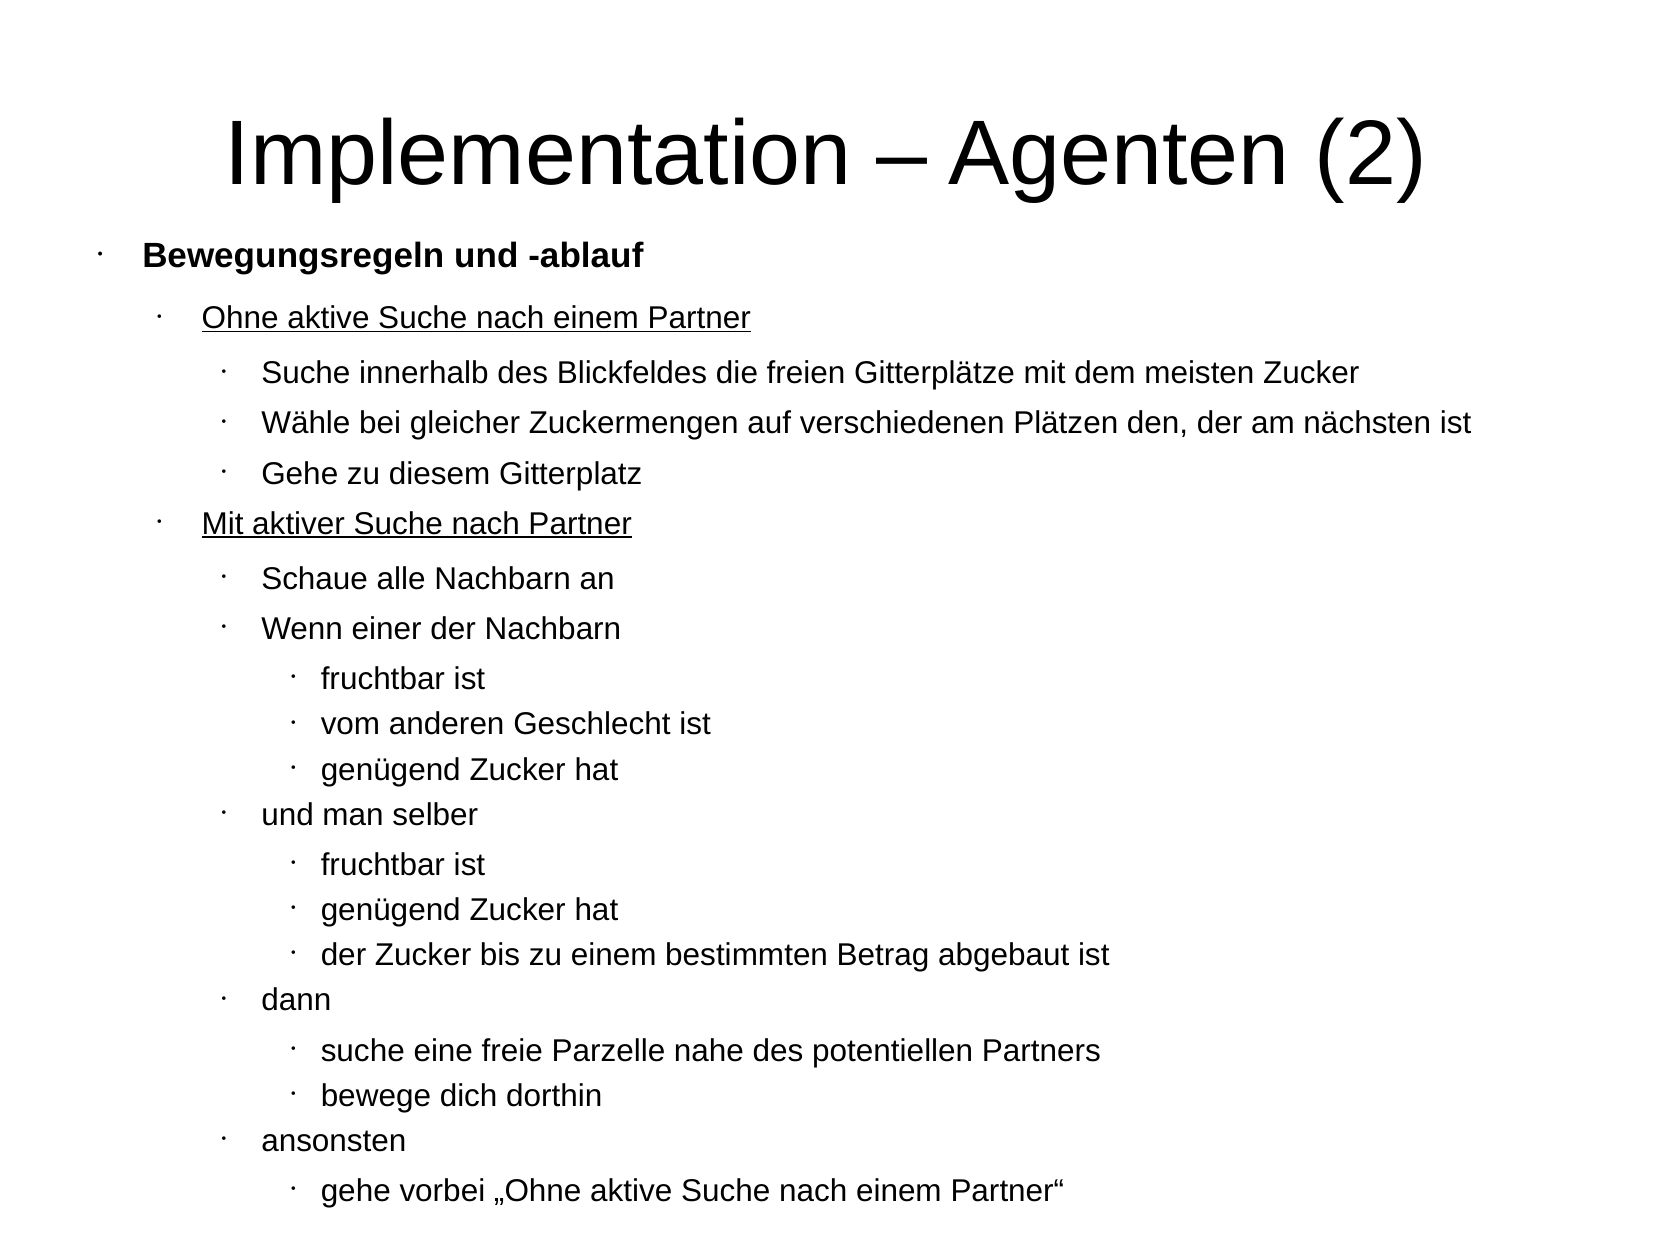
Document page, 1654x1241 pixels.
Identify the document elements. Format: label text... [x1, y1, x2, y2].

title Implementation – Agenten (2) [82, 56, 1571, 236]
list Bewegungsregeln und -ablauf Ohne aktive Suche nach einem Partner Suche innerhalb des Blickfeldes die freien Gitterplätze mit dem meisten Zucker Wähle bei gleicher Zuckermengen auf verschiedenen Plätzen den, der am nächsten ist Gehe zu diesem Gitterplatz Mit aktiver Suche nach Partner Schaue alle Nachbarn an Wenn einer der Nachbarn fruchtbar ist vom anderen Geschlecht ist genügend Zucker hat und man selber fruchtbar ist genügend Zucker hat der Zucker bis zu einem bestimmten Betrag abgebaut ist dann suche eine freie Parzelle nahe des potentiellen Partners bewege dich dorthin ansonsten gehe vorbei „Ohne aktive Suche nach einem Partner“ [82, 236, 1571, 1211]
